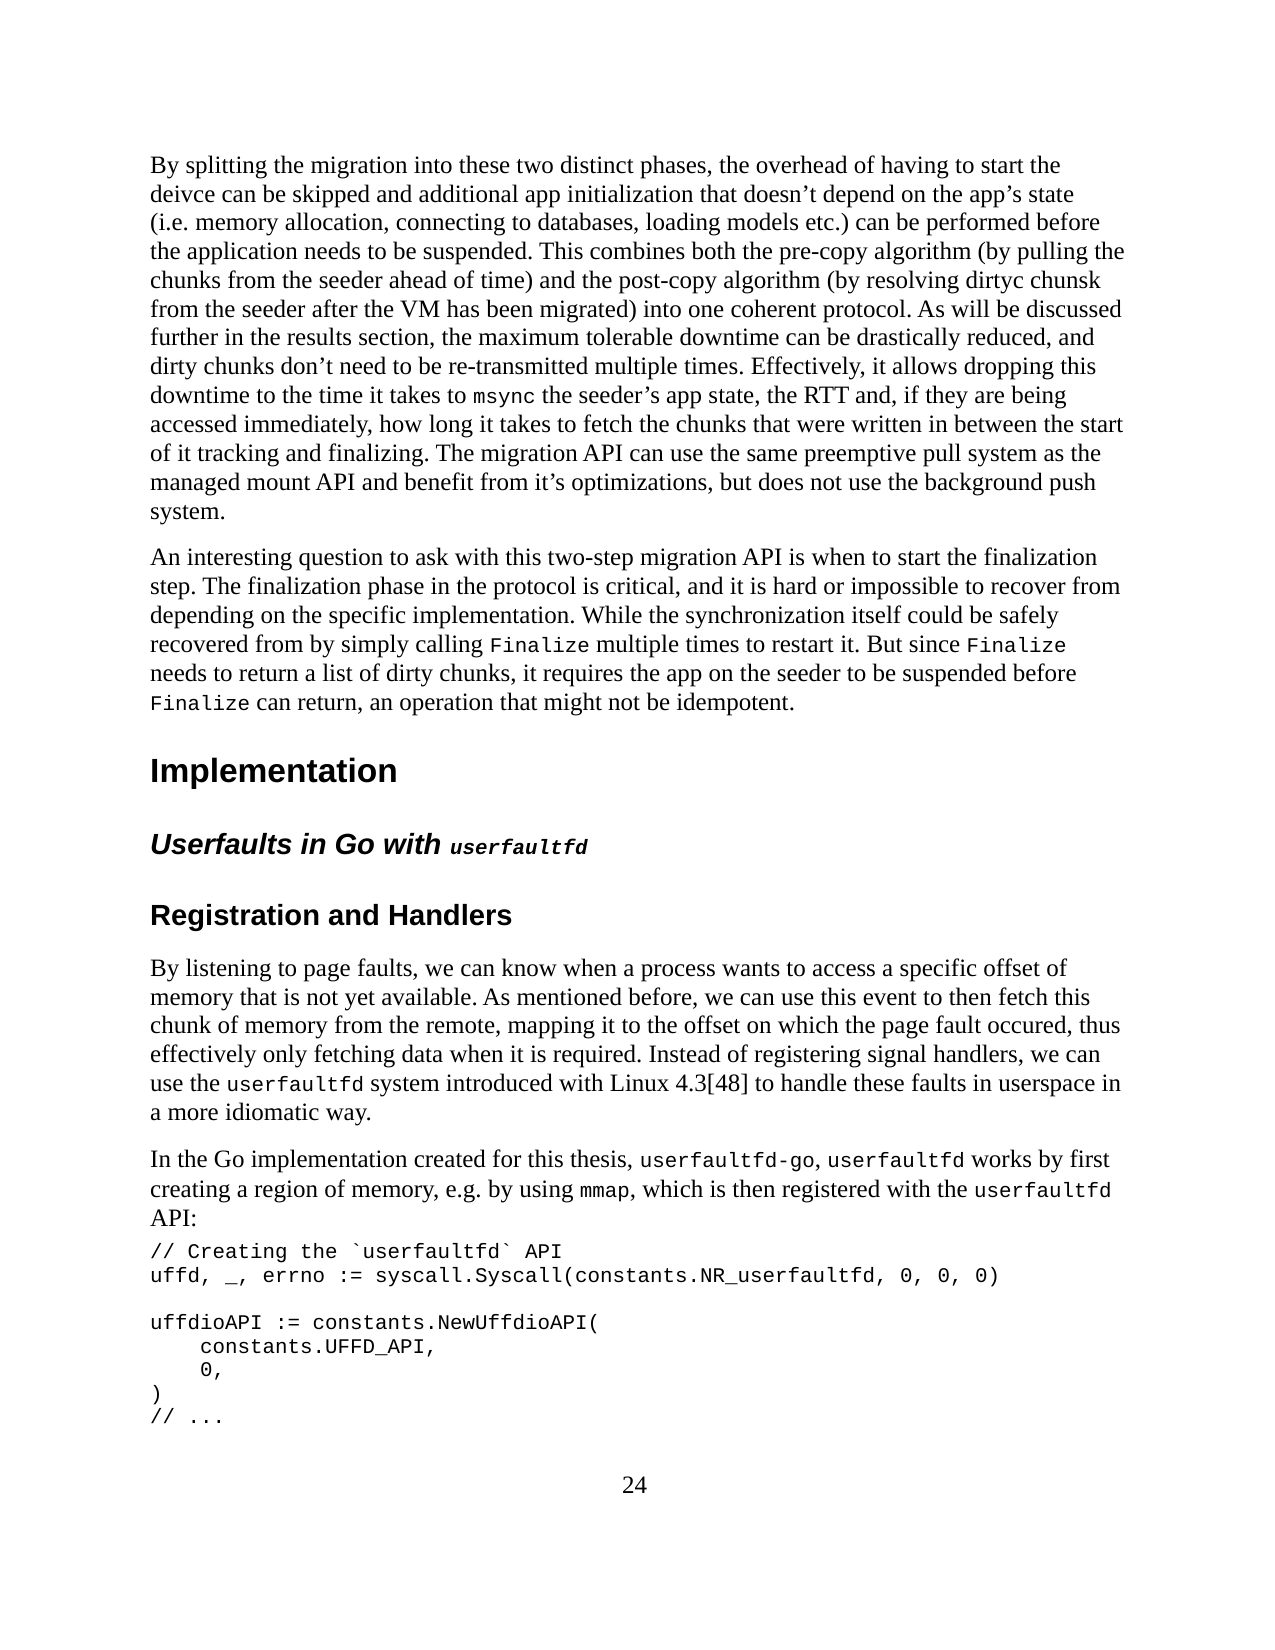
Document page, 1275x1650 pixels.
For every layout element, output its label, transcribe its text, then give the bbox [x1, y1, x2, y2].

subtitle Registration and Handlers [150, 898, 1125, 931]
text In the Go implementation created for this thesis, userfaultfd-go, userfaultfd works by first creating a region of memory, e.g. by using mmap, which is then registered with the userfaultfd API: [150, 1144, 1125, 1232]
text ) [150, 1383, 1125, 1407]
text uffdioAPI := constants.NewUffdioAPI( [150, 1312, 1125, 1336]
subtitle Implementation [150, 751, 1125, 789]
subtitle Userfaults in Go with userfaultfd [150, 827, 1125, 860]
text constants.UFFD_API, [150, 1336, 1125, 1359]
text 0, [150, 1359, 1125, 1383]
text By listening to page faults, we can know when a process wants to access a specific offset of memory that is not yet available. As mentioned before, we can use this event to then fetch this chunk of memory from the remote, mapping it to the offset on which the page fault occured, thus effectively only fetching data when it is required. Instead of registering signal handlers, we can use the userfaultfd system introduced with Linux 4.3[48] to handle these faults in userspace in a more idiomatic way. [150, 953, 1125, 1126]
text An interesting question to ask with this two-step migration API is when to start the finalization step. The finalization phase in the protocol is critical, and it is hard or impossible to recover from depending on the specific implementation. While the synchronization itself could be safely recovered from by simply calling Finalize multiple times to restart it. But since Finalize needs to return a list of dirty chunks, it requires the app on the seeder to be suspended before Finalize can return, an operation that might not be idempotent. [150, 542, 1125, 717]
text // Creating the `userfaultfd` API [150, 1241, 1125, 1265]
text By splitting the migration into these two distinct phases, the overhead of having to start the deivce can be skipped and additional app initialization that doesn’t depend on the app’s state (i.e. memory allocation, connecting to databases, loading models etc.) can be performed before the application needs to be suspended. This combines both the pre-copy algorithm (by pulling the chunks from the seeder ahead of time) and the post-copy algorithm (by resolving dirtyc chunsk from the seeder after the VM has been migrated) into one coherent protocol. As will be discussed further in the results section, the maximum tolerable downtime can be drastically reduced, and dirty chunks don’t need to be re-transmitted multiple times. Effectively, it allows dropping this downtime to the time it takes to msync the seeder’s app state, the RTT and, if they are being accessed immediately, how long it takes to fetch the chunks that were written in between the start of it tracking and finalizing. The migration API can use the same preemptive pull system as the managed mount API and benefit from it’s optimizations, but does not use the background push system. [150, 150, 1125, 524]
text uffd, _, errno := syscall.Syscall(constants.NR_userfaultfd, 0, 0, 0) [150, 1265, 1125, 1288]
text // ... [150, 1407, 1125, 1430]
